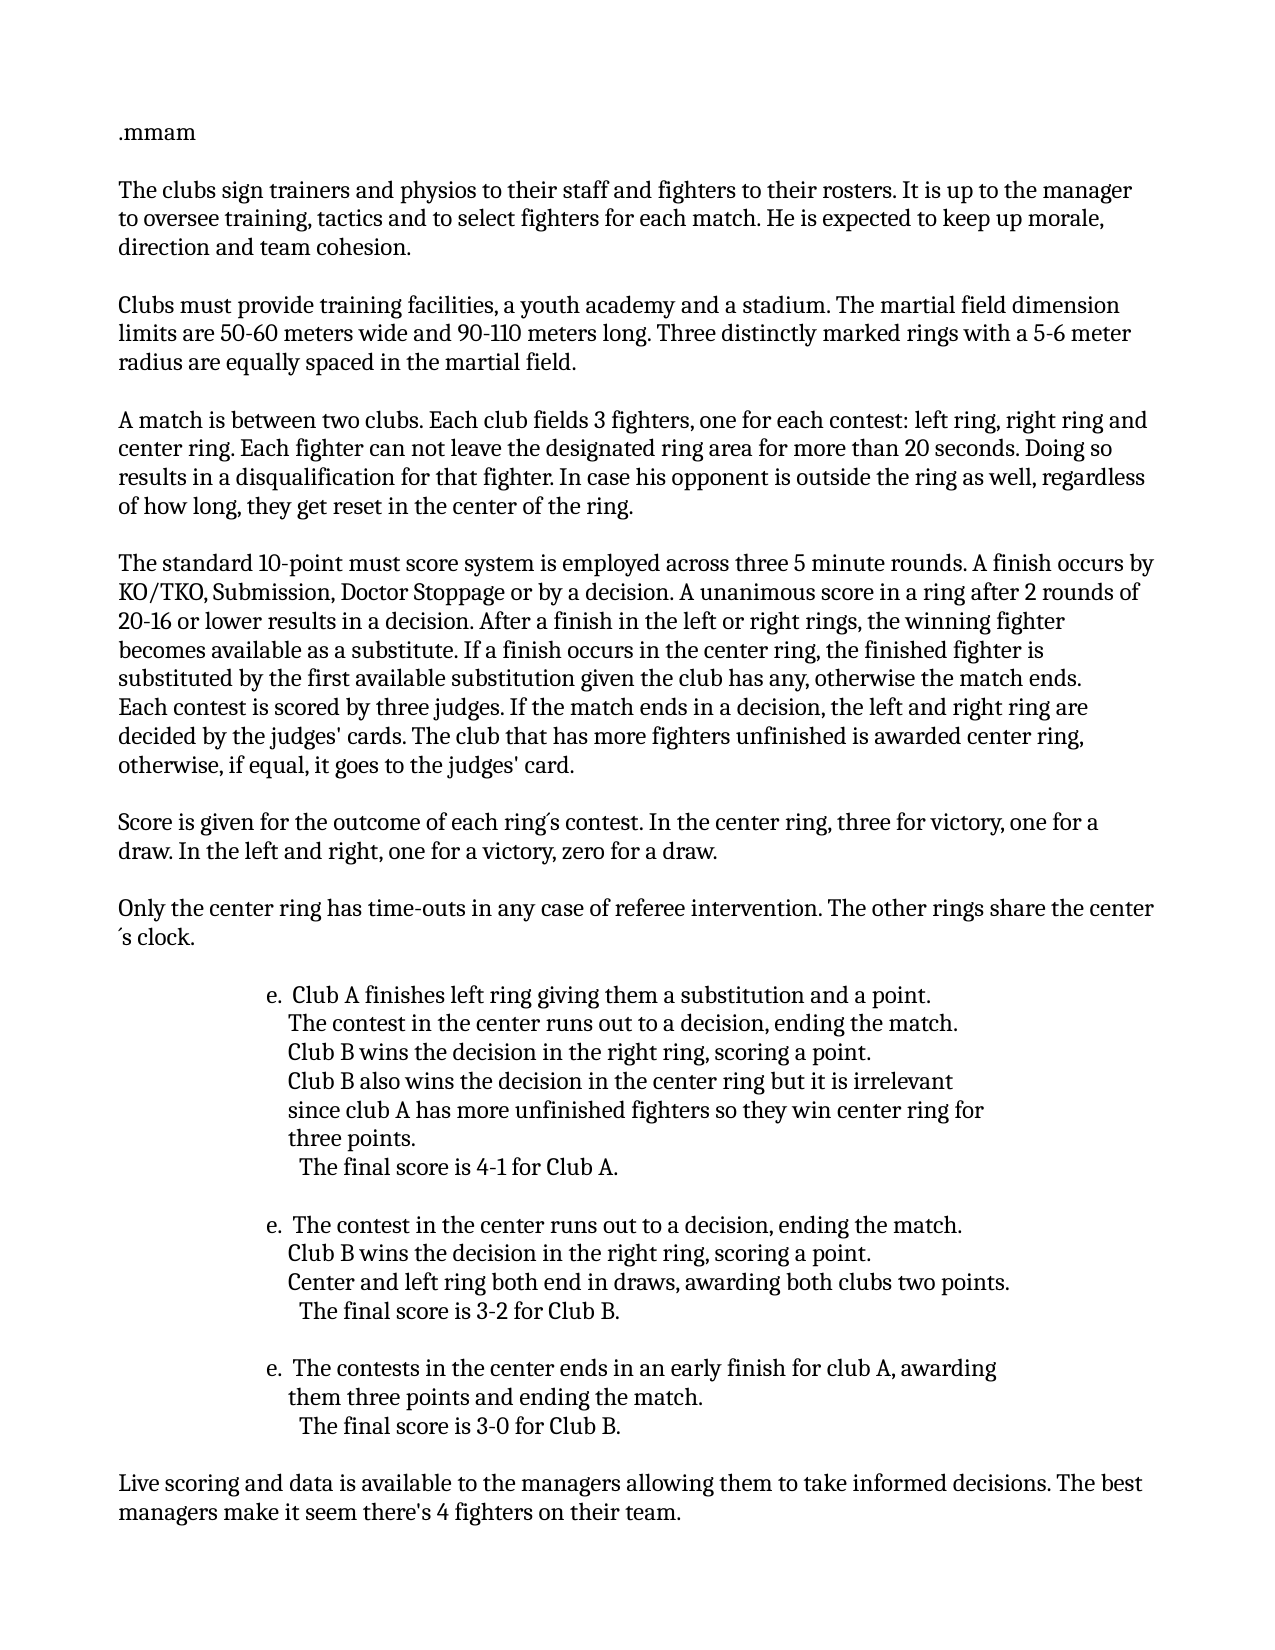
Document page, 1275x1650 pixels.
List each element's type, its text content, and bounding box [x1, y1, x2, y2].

text Center and left ring both end in draws, awarding both clubs two points. [266, 1268, 1157, 1297]
text Clubs must provide training facilities, a youth academy and a stadium. The martial field dimension limits are 50-60 meters wide and 90-110 meters long. Three distinctly marked rings with a 5-6 meter radius are equally spaced in the martial field. [118, 291, 1157, 377]
text e. The contest in the center runs out to a decision, ending the match. [266, 1211, 1157, 1239]
text The standard 10-point must score system is employed across three 5 minute rounds. A finish occurs by KO/TKO, Submission, Doctor Stoppage or by a decision. A unanimous score in a ring after 2 rounds of 20-16 or lower results in a decision. After a finish in the left or right rings, the winning fighter becomes available as a substitute. If a finish occurs in the center ring, the finished fighter is substituted by the first available substitution given the club has any, otherwise the match ends. [118, 549, 1157, 693]
text The clubs sign trainers and physios to their staff and fighters to their rosters. It is up to the manager to oversee training, tactics and to select fighters for each match. He is expected to keep up morale, direction and team cohesion. [118, 176, 1157, 262]
text Score is given for the outcome of each ring´s contest. In the center ring, three for victory, one for a draw. In the left and right, one for a victory, zero for a draw. [118, 808, 1157, 866]
text A match is between two clubs. Each club fields 3 fighters, one for each contest: left ring, right ring and center ring. Each fighter can not leave the designated ring area for more than 20 seconds. Doing so results in a disqualification for that fighter. In case his opponent is outside the ring as well, regardless of how long, they get reset in the center of the ring. [118, 406, 1157, 521]
text Club B wins the decision in the right ring, scoring a point. [266, 1038, 1157, 1067]
text Club B wins the decision in the right ring, scoring a point. [266, 1239, 1157, 1268]
text Live scoring and data is available to the managers allowing them to take informed decisions. The best managers make it seem there's 4 fighters on their team. [118, 1469, 1157, 1527]
text The final score is 4-1 for Club A. [266, 1153, 1157, 1182]
text Each contest is scored by three judges. If the match ends in a decision, the left and right ring are decided by the judges' cards. The club that has more fighters unfinished is awarded center ring, otherwise, if equal, it goes to the judges' card. [118, 693, 1157, 779]
text The contest in the center runs out to a decision, ending the match. [266, 1009, 1157, 1038]
text Club B also wins the decision in the center ring but it is irrelevant [266, 1067, 1157, 1096]
text The final score is 3-2 for Club B. [266, 1297, 1157, 1326]
text since club A has more unfinished fighters so they win center ring for [266, 1096, 1157, 1124]
text The final score is 3-0 for Club B. [266, 1412, 1157, 1441]
text .mmam [118, 118, 1157, 147]
text them three points and ending the match. [266, 1383, 1157, 1412]
text Only the center ring has time-outs in any case of referee intervention. The other rings share the center´s clock. [118, 894, 1157, 952]
text e. The contests in the center ends in an early finish for club A, awarding [266, 1354, 1157, 1383]
text e. Club A finishes left ring giving them a substitution and a point. [266, 981, 1157, 1009]
text three points. [266, 1124, 1157, 1153]
